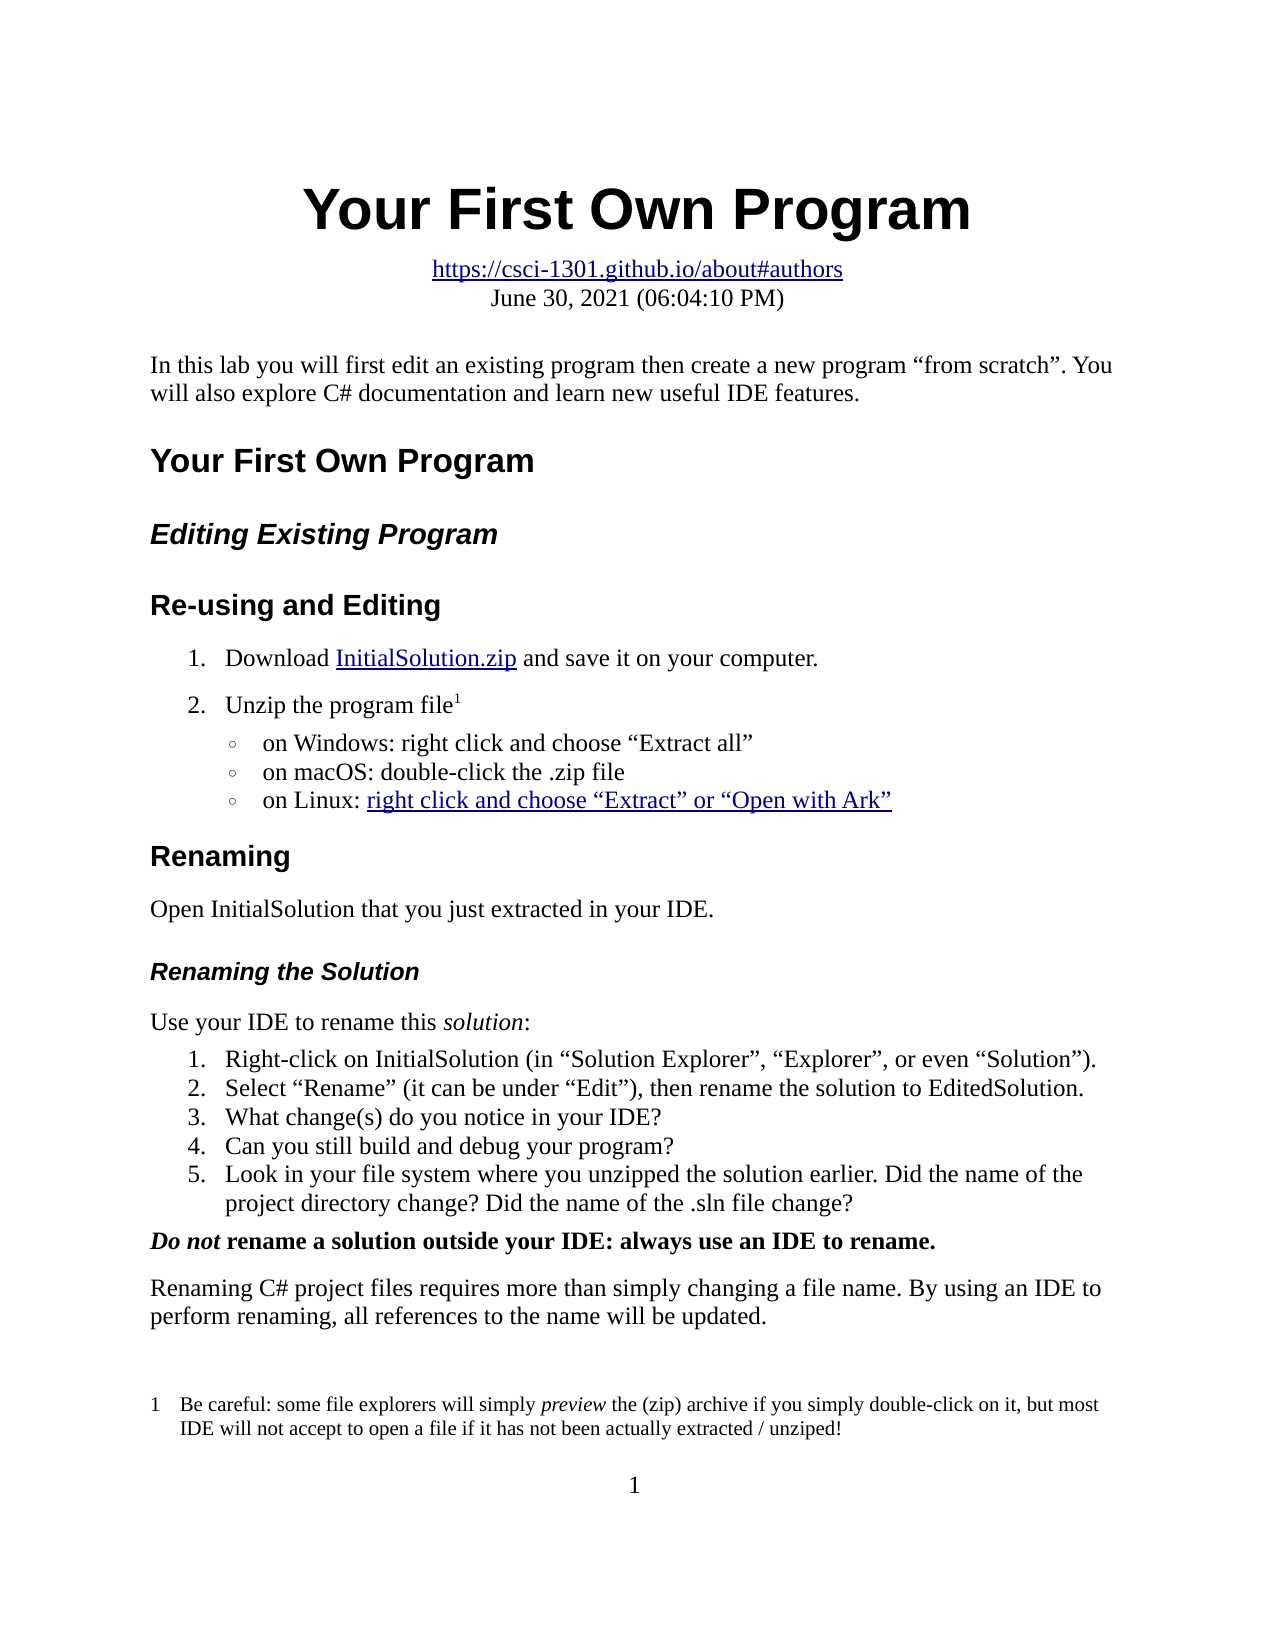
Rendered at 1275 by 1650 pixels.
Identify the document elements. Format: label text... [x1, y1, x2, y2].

subtitle Your First Own Program [150, 441, 1125, 480]
subtitle Renaming [150, 839, 1125, 873]
list Can you still build and debug your program? [187, 1131, 1125, 1159]
text https://csci-1301.github.io/about#authors [150, 254, 1125, 283]
title Your First Own Program [150, 175, 1125, 242]
subtitle Re-using and Editing [150, 588, 1125, 622]
list Select “Rename” (it can be under “Edit”), then rename the solution to EditedSolution. [187, 1073, 1125, 1102]
text June 30, 2021 (06:04:10 PM) [150, 283, 1125, 312]
list on Linux: right click and choose “Extract” or “Open with Ark” [225, 785, 1125, 814]
text Use your IDE to rename this solution: [150, 1007, 1125, 1036]
list Right-click on InitialSolution (in “Solution Explorer”, “Explorer”, or even “Solution”). [187, 1044, 1125, 1073]
subtitle Editing Existing Program [150, 517, 1125, 551]
list Unzip the program file [187, 690, 1125, 719]
list on Windows: right click and choose “Extract all” [225, 728, 1125, 757]
text Open InitialSolution that you just extracted in your IDE. [150, 894, 1125, 923]
text Do not rename a solution outside your IDE: always use an IDE to rename. [150, 1226, 1125, 1255]
text In this lab you will first edit an existing program then create a new program “from scratch”. You will also explore C# documentation and learn new useful IDE features. [150, 350, 1125, 407]
list Download InitialSolution.zip and save it on your computer. [187, 643, 1125, 672]
list What change(s) do you notice in your IDE? [187, 1102, 1125, 1131]
subtitle Renaming the Solution [150, 957, 1125, 985]
list Look in your file system where you unzipped the solution earlier. Did the name of the project directory change? Did the name of the .sln file change? [187, 1159, 1125, 1217]
list on macOS: double-click the .zip file [225, 757, 1125, 785]
list Be careful: some file explorers will simply preview the (zip) archive if you simply double-click on it, but most IDE will not accept to open a file if it has not been actually extracted / unziped! [150, 1392, 1125, 1440]
text Renaming C# project files requires more than simply changing a file name. By using an IDE to perform renaming, all references to the name will be updated. [150, 1273, 1125, 1330]
